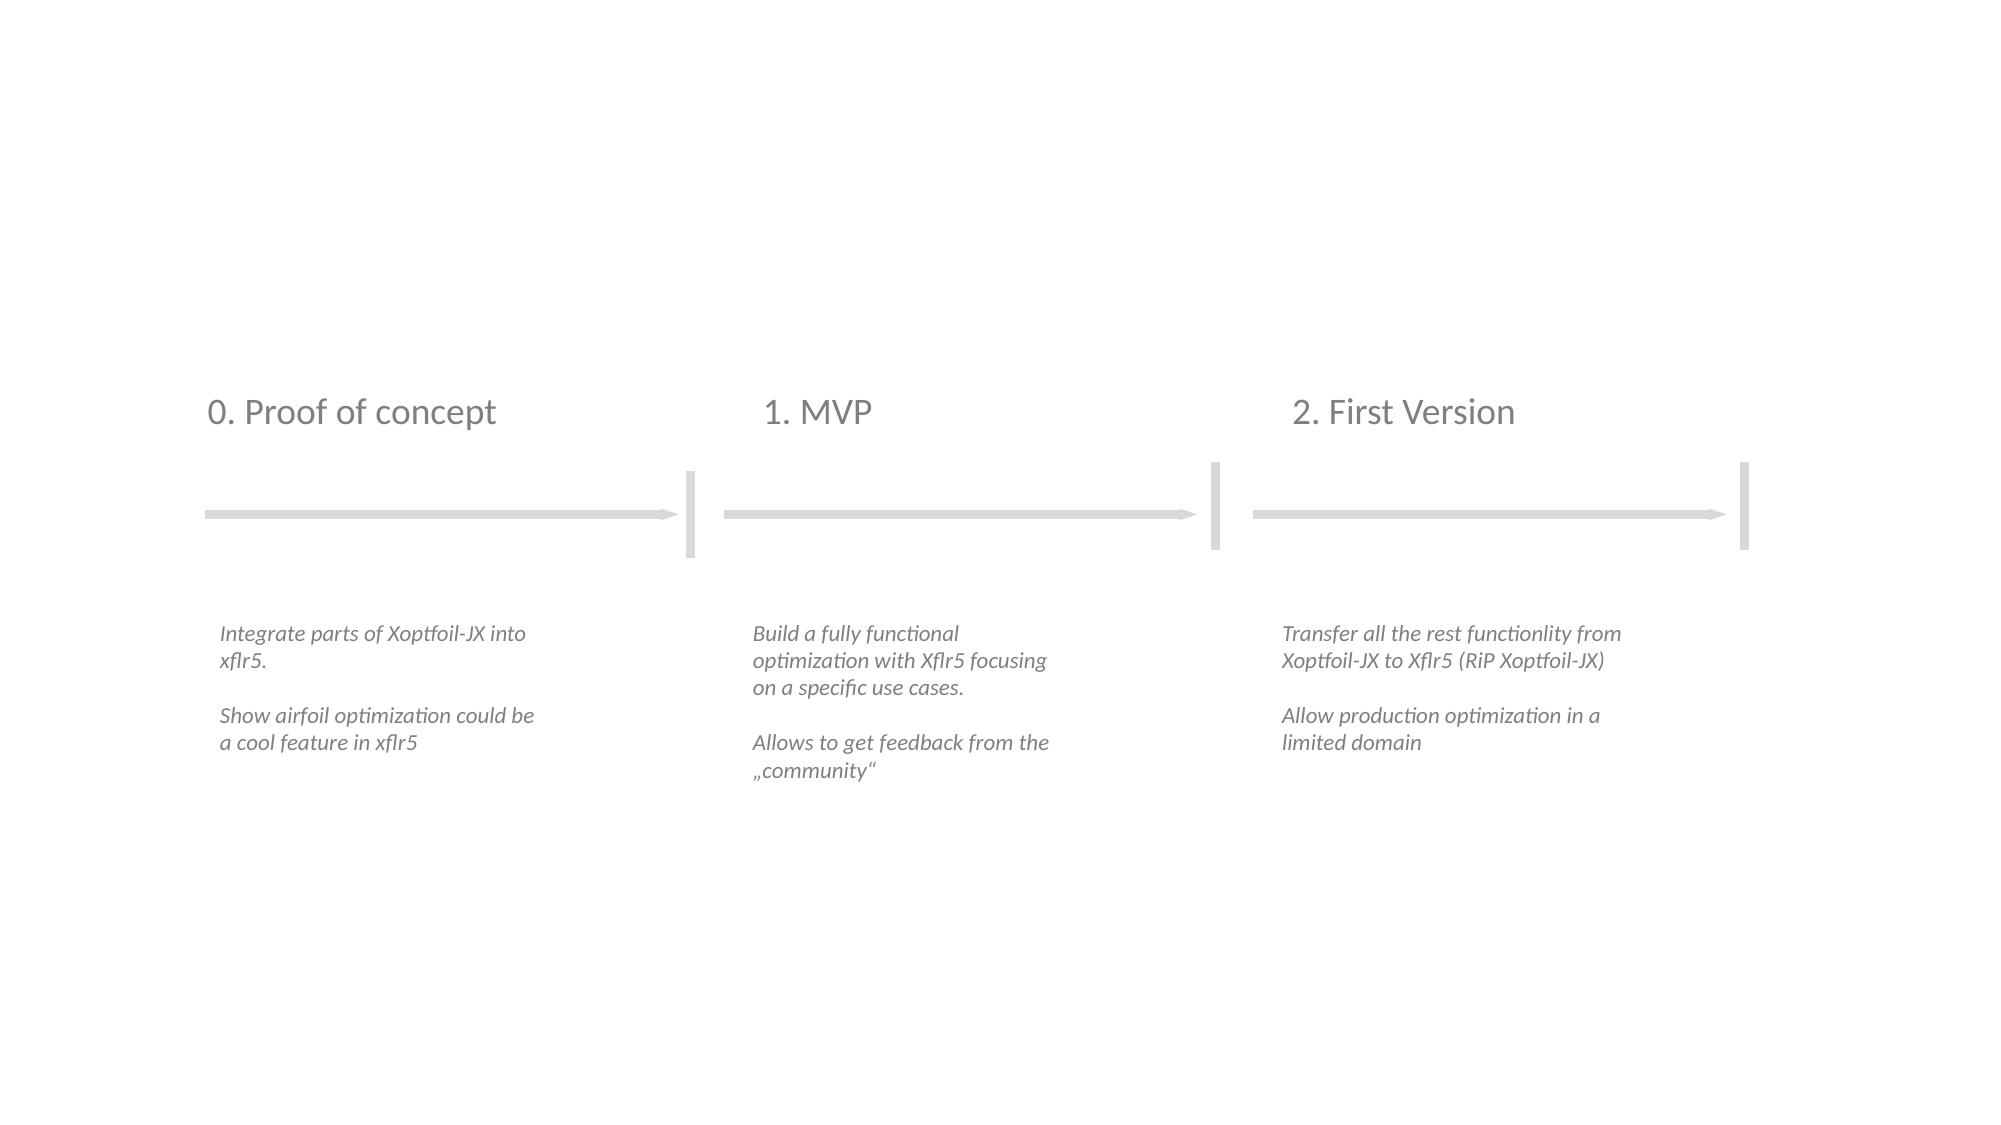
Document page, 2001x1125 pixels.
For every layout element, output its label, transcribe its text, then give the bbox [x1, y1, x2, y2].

text_box 0. Proof of concept [192, 379, 516, 440]
text_box Build a fully functional optimization with Xflr5 focusing on a specific use cases. Allows to get feedback from the „community“ [737, 610, 1086, 793]
text_box Integrate parts of Xoptfoil-JX into xflr5. Show airfoil optimization could be a cool feature in xflr5 [205, 610, 553, 765]
text_box Transfer all the rest functionlity from Xoptfoil-JX to Xflr5 (RiP Xoptfoil-JX) Allow production optimization in a limited domain [1267, 610, 1682, 765]
text_box 1. MVP [747, 379, 889, 440]
text_box 2. First Version [1277, 379, 1534, 440]
